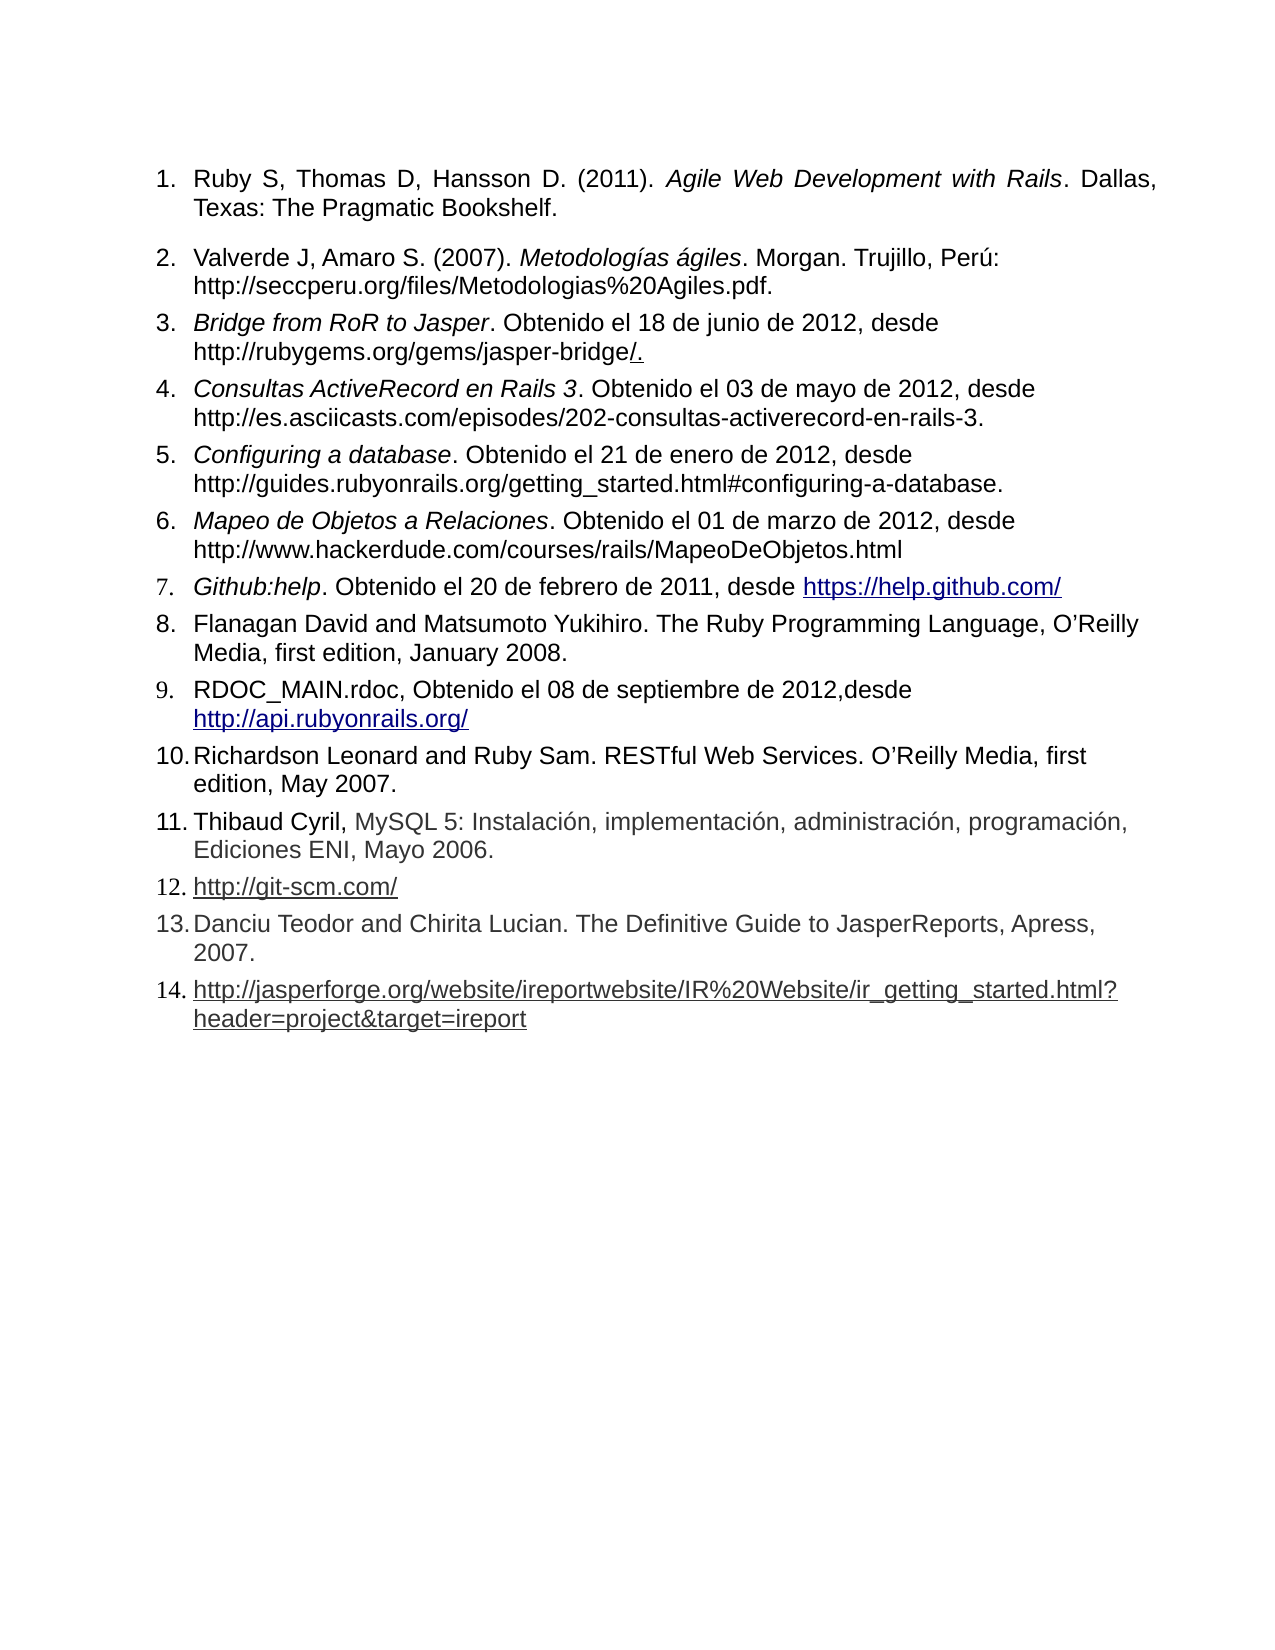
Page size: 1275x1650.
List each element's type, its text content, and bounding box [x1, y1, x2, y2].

list Richardson Leonard and Ruby Sam. RESTful Web Services. O’Reilly Media, first edition, May 2007. [156, 741, 1157, 798]
list Thibaud Cyril, MySQL 5: Instalación, implementación, administración, programación, Ediciones ENI, Mayo 2006. [156, 806, 1157, 864]
list Danciu Teodor and Chirita Lucian. The Definitive Guide to JasperReports, Apress, 2007. [156, 909, 1157, 967]
list Flanagan David and Matsumoto Yukihiro. The Ruby Programming Language, O’Reilly Media, first edition, January 2008. [156, 609, 1157, 666]
list Bridge from RoR to Jasper. Obtenido el 18 de junio de 2012, desde http://rubygems.org/gems/jasper-bridge/. [156, 308, 1157, 366]
list Consultas ActiveRecord en Rails 3. Obtenido el 03 de mayo de 2012, desde http://es.asciicasts.com/episodes/202-consultas-activerecord-en-rails-3. [156, 374, 1157, 432]
list http://git-scm.com/ [156, 872, 1157, 901]
list Mapeo de Objetos a Relaciones. Obtenido el 01 de marzo de 2012, desde http://www.hackerdude.com/courses/rails/MapeoDeObjetos.html [156, 506, 1157, 563]
list Valverde J, Amaro S. (2007). Metodologías ágiles. Morgan. Trujillo, Perú: http://seccperu.org/files/Metodologias%20Agiles.pdf. [156, 242, 1157, 300]
list RDOC_MAIN.rdoc, Obtenido el 08 de septiembre de 2012,desde http://api.rubyonrails.org/ [156, 675, 1157, 732]
list Configuring a database. Obtenido el 21 de enero de 2012, desde http://guides.rubyonrails.org/getting_started.html#configuring-a-database. [156, 440, 1157, 497]
list http://jasperforge.org/website/ireportwebsite/IR%20Website/ir_getting_started.html?header=project&target=ireport [156, 975, 1157, 1033]
list Ruby S, Thomas D, Hansson D. (2011). Agile Web Development with Rails. Dallas, Texas: The Pragmatic Bookshelf. [156, 164, 1157, 222]
list Github:help. Obtenido el 20 de febrero de 2011, desde https://help.github.com/ [156, 572, 1157, 601]
